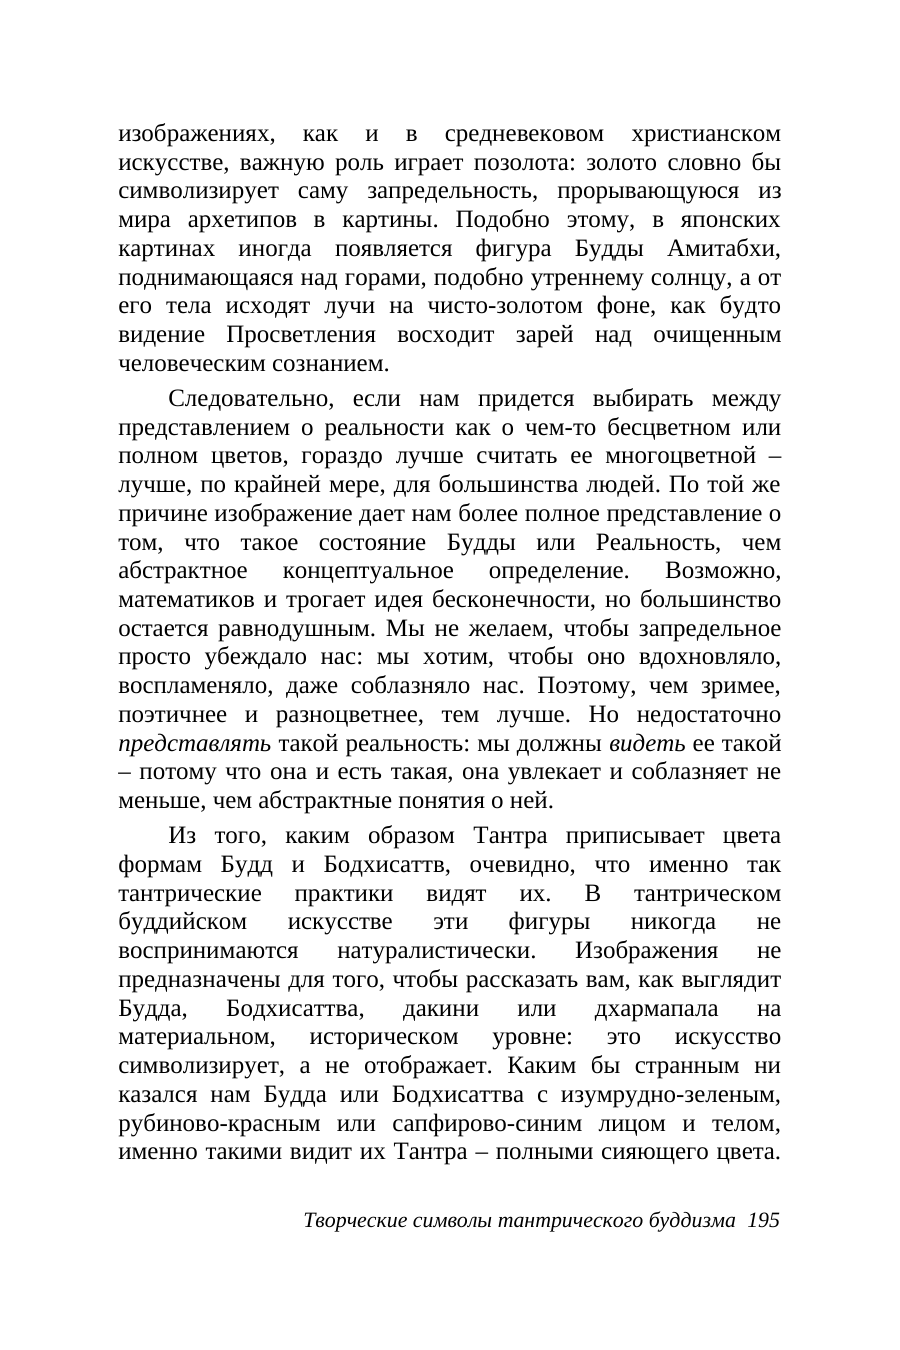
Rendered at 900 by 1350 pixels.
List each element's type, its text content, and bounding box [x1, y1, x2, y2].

text изображениях, как и в средневековом христианском искусстве, важную роль играет позолота: золото словно бы символизирует саму запредельность, прорывающуюся из мира архетипов в картины. Подобно этому, в японских картинах иногда появляется фигура Будды Амитабхи, поднимающаяся над горами, подобно утреннему солнцу, а от его тела исходят лучи на чисто-золотом фоне, как будто видение Просветления восходит зарей над очищенным человеческим сознанием. [118, 118, 782, 377]
text Из того, каким образом Тантра приписывает цвета формам Будд и Бодхисаттв, очевидно, что именно так тантрические практики видят их. В тантрическом буддийском искусстве эти фигуры никогда не воспринимаются натуралистически. Изображения не предназначены для того, чтобы рассказать вам, как выглядит Будда, Бодхисаттва, дакини или дхармапала на материальном, историческом уровне: это искусство символизирует, а не отображает. Каким бы странным ни казался нам Будда или Бодхисаттва с изумрудно-зеленым, рубиново-красным или сапфирово-синим лицом и телом, именно такими видит их Тантра – полными сияющего цвета. [118, 820, 782, 1165]
text Следовательно, если нам придется выбирать между представлением о реальности как о чем-то бесцветном или полном цветов, гораздо лучше считать ее многоцветной – лучше, по крайней мере, для большинства людей. По той же причине изображение дает нам более полное представление о том, что такое состояние Будды или Реальность, чем абстрактное концептуальное определение. Возможно, математиков и трогает идея бесконечности, но большинство остается равнодушным. Мы не желаем, чтобы запредельное просто убеждало нас: мы хотим, чтобы оно вдохновляло, воспламеняло, даже соблазняло нас. Поэтому, чем зримее, поэтичнее и разноцветнее, тем лучше. Но недостаточно представлять такой реальность: мы должны видеть ее такой – потому что она и есть такая, она увлекает и соблазняет не меньше, чем абстрактные понятия о ней. [118, 383, 782, 814]
